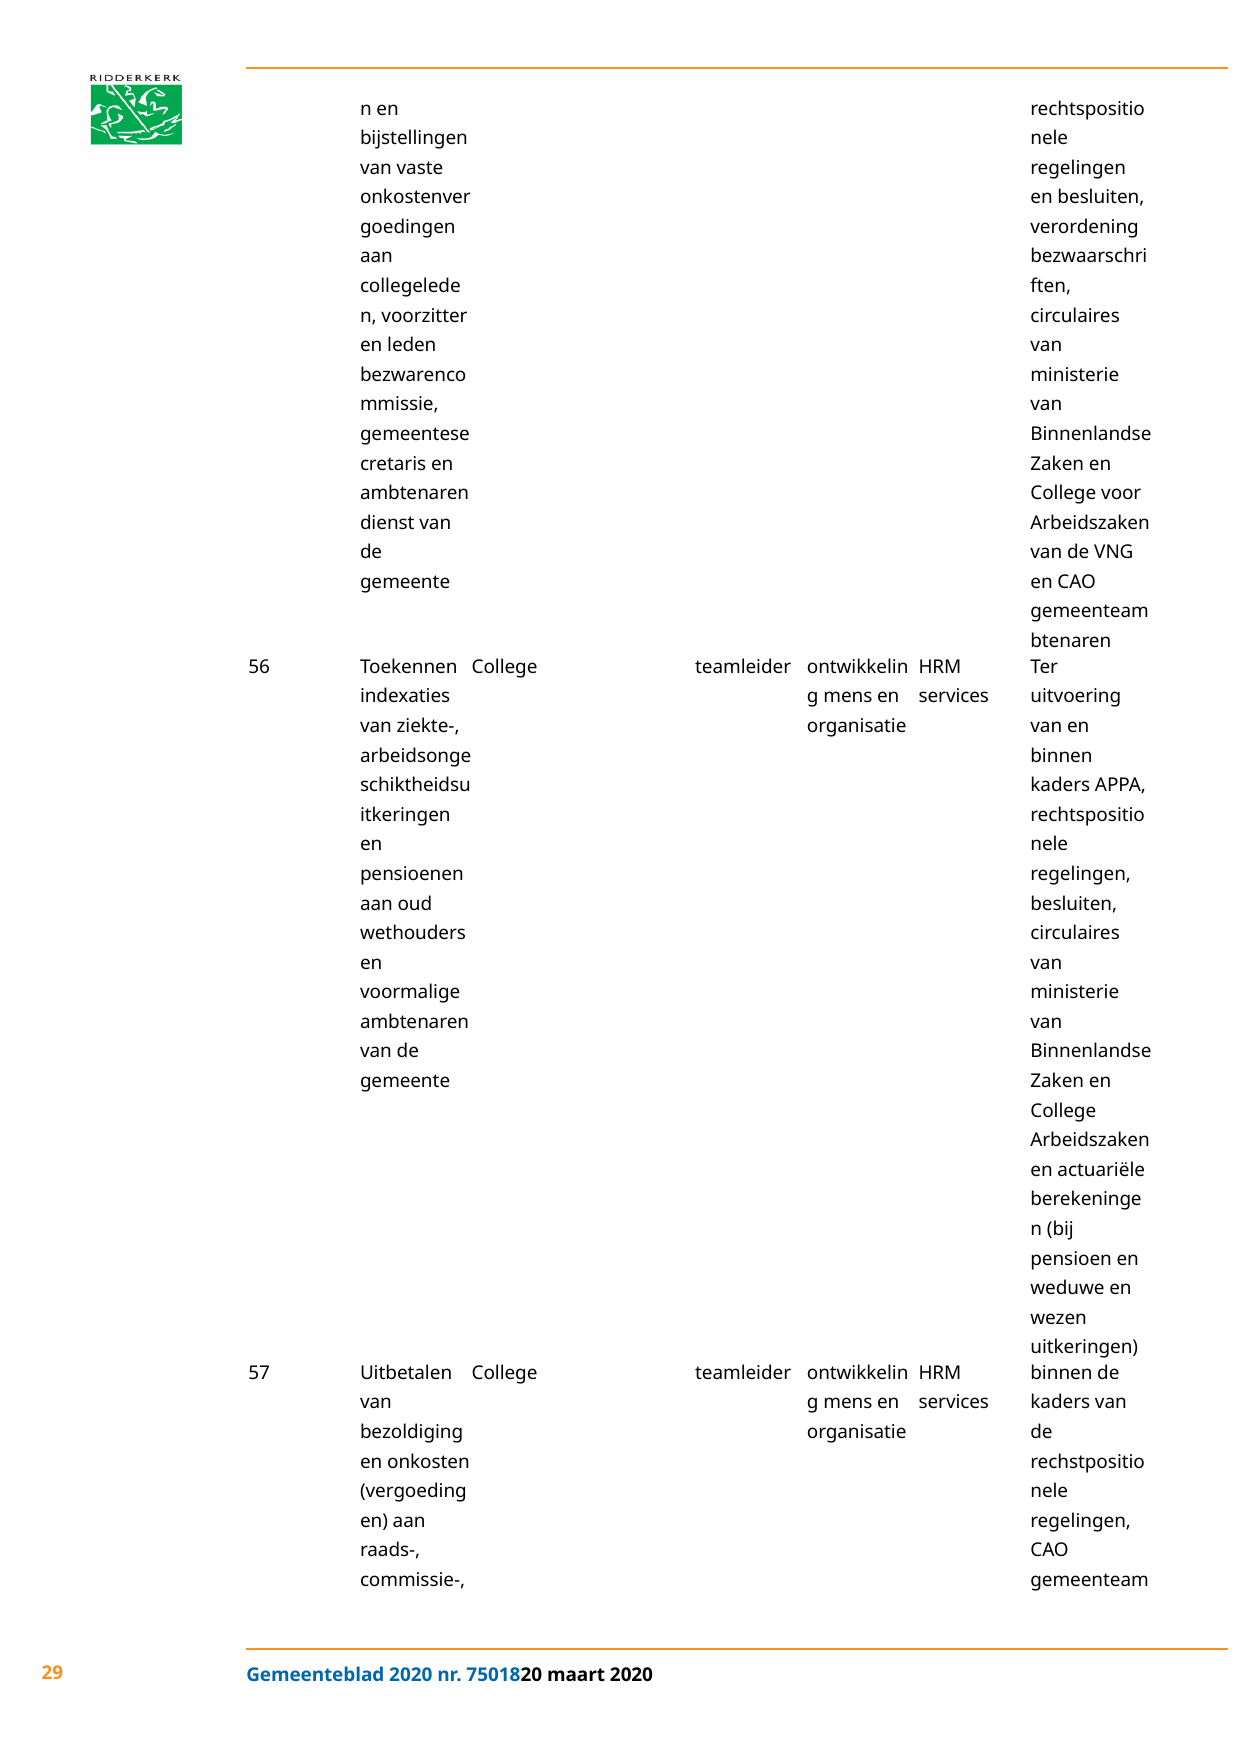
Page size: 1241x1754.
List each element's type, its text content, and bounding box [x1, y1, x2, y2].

table_cell HRM services [918, 653, 1030, 1359]
table_cell ontwikkeling mens en organisatie [807, 1359, 918, 1592]
table_cell n en bijstellingen van vaste onkostenvergoedingen aan collegeleden, voorzitter en leden bezwarencommissie, gemeentesecretaris en ambtenaren dienst van de gemeente [360, 95, 471, 653]
table_cell Toekennen indexaties van ziekte-, arbeidsongeschiktheidsuitkeringen en pensioenen aan oud wethouders en voormalige ambtenaren van de gemeente [360, 653, 471, 1359]
table_cell binnen de kaders van de rechstpositionele regelingen, CAO gemeenteam [1030, 1359, 1152, 1592]
table_cell [248, 95, 360, 653]
table_cell teamleider [695, 1359, 807, 1592]
table_cell [695, 95, 807, 653]
table_cell rechtspositionele regelingen en besluiten, verordening bezwaarschriften, circulaires van ministerie van Binnenlandse Zaken en College voor Arbeidszaken van de VNG en CAO gemeenteambtenaren [1030, 95, 1152, 653]
table_cell Ter uitvoering van en binnen kaders APPA, rechtspositionele regelingen, besluiten, circulaires van ministerie van Binnenlandse Zaken en College Arbeidszaken en actuariële berekeningen (bij pensioen en weduwe en wezen uitkeringen) [1030, 653, 1152, 1359]
table_cell [583, 653, 695, 1359]
table_cell [807, 95, 918, 653]
table_cell [918, 95, 1030, 653]
table_cell teamleider [695, 653, 807, 1359]
table_cell Uitbetalen van bezoldiging en onkosten (vergoedingen) aan raads-, commissie-, [360, 1359, 471, 1592]
table_cell College [471, 1359, 583, 1592]
table_cell ontwikkeling mens en organisatie [807, 653, 918, 1359]
table_cell HRM services [918, 1359, 1030, 1592]
table_cell [583, 95, 695, 653]
table_cell [583, 1359, 695, 1592]
table_cell 57 [248, 1359, 360, 1592]
table_cell 56 [248, 653, 360, 1359]
picture [41, 47, 231, 172]
table_cell College [471, 653, 583, 1359]
table_cell [471, 95, 583, 653]
